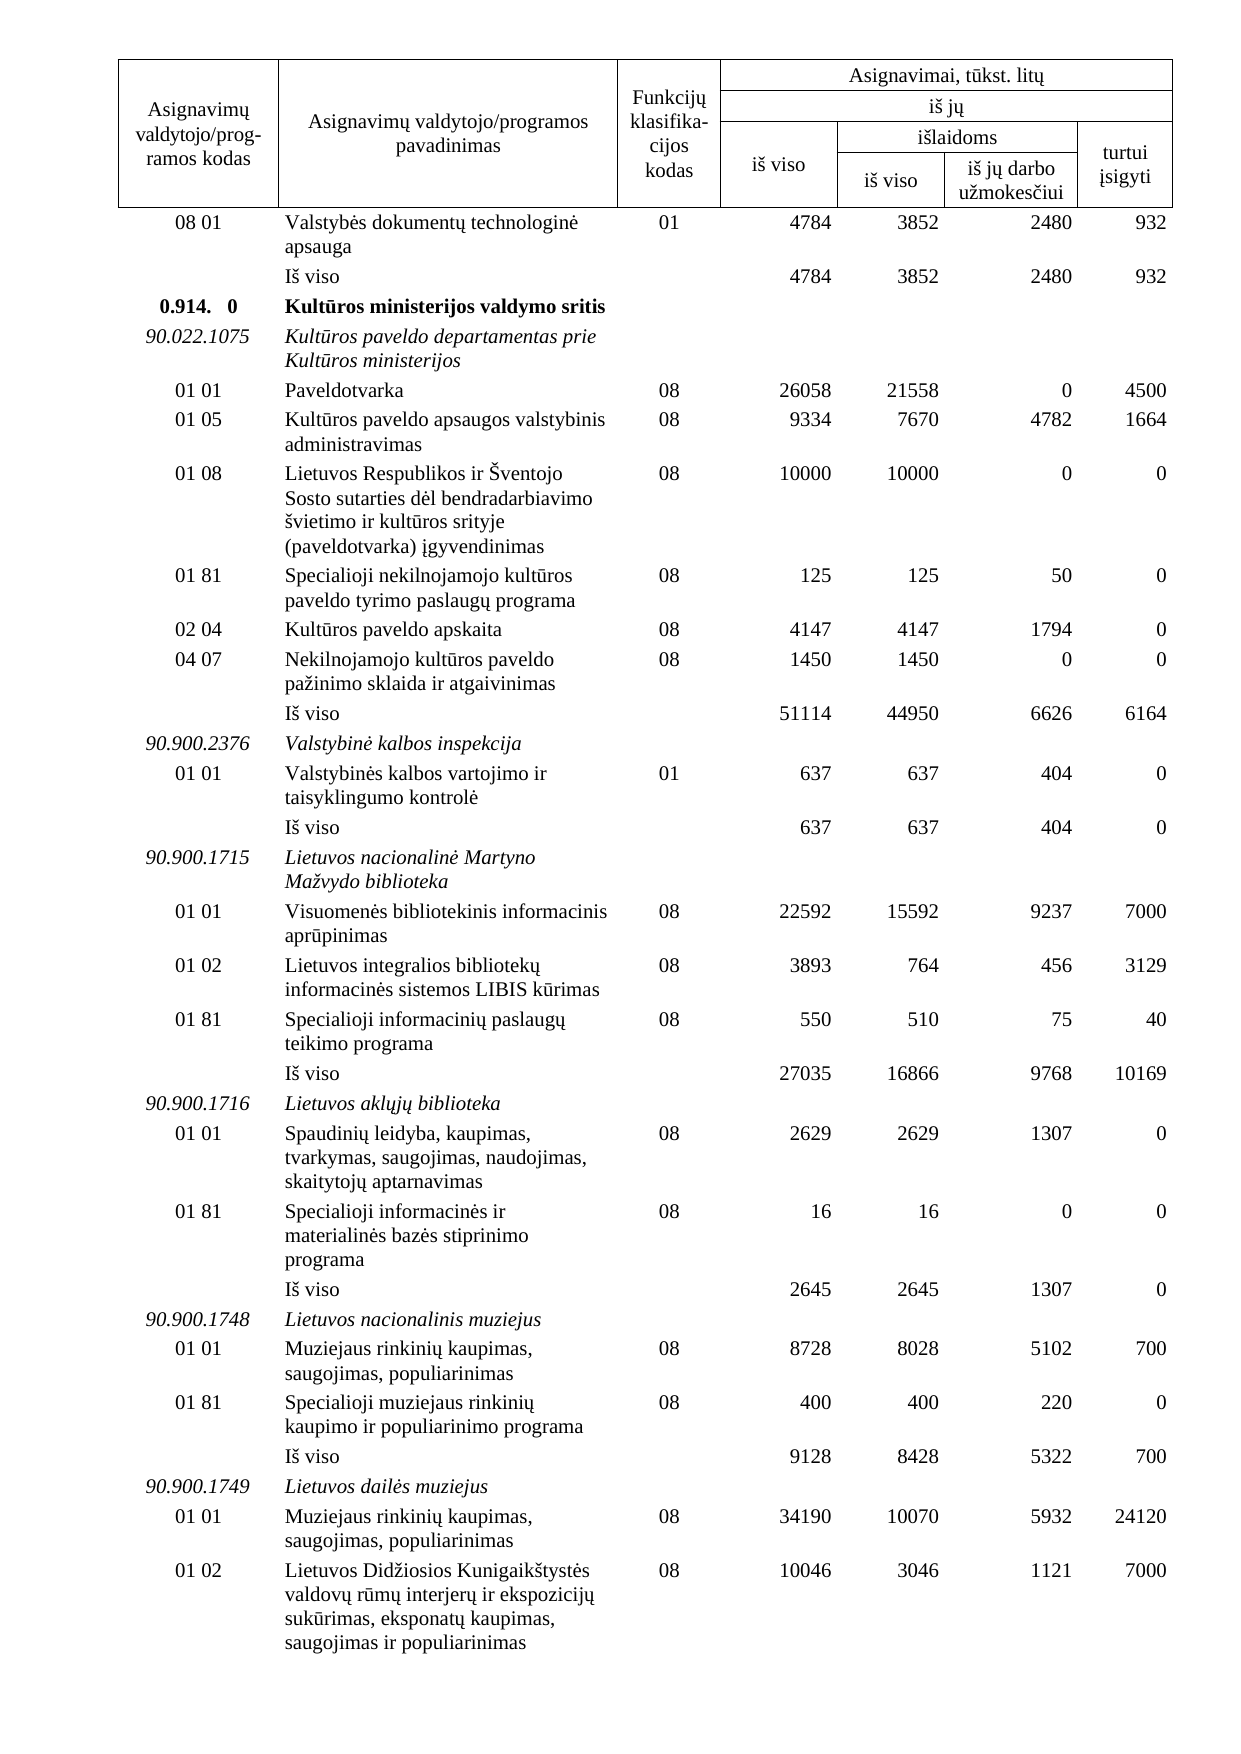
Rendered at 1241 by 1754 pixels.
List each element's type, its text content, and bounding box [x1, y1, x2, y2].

table_cell 16 [720, 1196, 837, 1274]
table_cell [618, 1304, 720, 1333]
table_cell [837, 1471, 944, 1501]
table_cell 220 [945, 1388, 1078, 1441]
table_cell [945, 1088, 1078, 1118]
table_cell 90.900.1715 [118, 842, 278, 896]
table_cell [837, 1304, 944, 1333]
table_cell [618, 1058, 720, 1088]
table_header Asignavimų valdytojo/prog-ramos kodas [119, 60, 278, 207]
table_cell [945, 842, 1078, 896]
table_cell 90.022.1075 [118, 321, 278, 374]
table_cell 01 02 [118, 1555, 278, 1657]
table_cell [618, 1471, 720, 1501]
table_cell [618, 1274, 720, 1303]
table_cell 16866 [837, 1058, 944, 1088]
table_cell 932 [1078, 208, 1172, 261]
table_cell [618, 261, 720, 291]
table_cell 08 [618, 1388, 720, 1441]
table_cell [945, 1471, 1078, 1501]
table_cell 22592 [720, 896, 837, 950]
table_cell 2629 [837, 1118, 944, 1196]
table_cell 700 [1078, 1334, 1172, 1387]
table_cell Lietuvos nacionalinė Martyno Mažvydo biblioteka [279, 842, 618, 896]
table_cell 1664 [1078, 405, 1172, 458]
table_cell 04 07 [118, 644, 278, 698]
table_cell turtui įsigyti [1078, 122, 1172, 207]
table_cell 125 [837, 561, 944, 614]
table_cell 08 [618, 615, 720, 644]
table_cell 637 [720, 812, 837, 842]
table_cell 08 [618, 405, 720, 458]
table_cell 700 [1078, 1441, 1172, 1471]
table_cell 01 [618, 758, 720, 812]
table_cell 3046 [837, 1555, 944, 1657]
table_cell [118, 1274, 278, 1303]
table_cell 01 01 [118, 896, 278, 950]
table_cell 08 [618, 561, 720, 614]
table_cell 400 [837, 1388, 944, 1441]
table_cell 9334 [720, 405, 837, 458]
table_cell 0 [945, 459, 1078, 561]
table_cell [837, 291, 944, 321]
table_cell 08 [618, 950, 720, 1004]
table_cell [945, 728, 1078, 758]
table_cell 2645 [720, 1274, 837, 1303]
table_cell 2480 [945, 208, 1078, 261]
table_cell iš viso [838, 153, 944, 207]
table_cell 44950 [837, 698, 944, 728]
table_cell 2629 [720, 1118, 837, 1196]
table_cell 08 [618, 1196, 720, 1274]
table_cell Lietuvos dailės muziejus [279, 1471, 618, 1501]
table_cell [837, 728, 944, 758]
table_cell [118, 1441, 278, 1471]
table_cell 01 05 [118, 405, 278, 458]
table_cell 24120 [1078, 1501, 1172, 1555]
table_cell Specialioji informacinių paslaugų teikimo programa [279, 1004, 618, 1058]
table_cell [1078, 321, 1172, 374]
table_cell [618, 291, 720, 321]
table_cell 27035 [720, 1058, 837, 1088]
table_cell 4147 [837, 615, 944, 644]
table_cell [720, 842, 837, 896]
table_cell Visuomenės bibliotekinis informacinis aprūpinimas [279, 896, 618, 950]
table_cell 08 [618, 1555, 720, 1657]
table_cell Valstybinė kalbos inspekcija [279, 728, 618, 758]
table_cell 01 01 [118, 1118, 278, 1196]
table_cell Lietuvos integralios bibliotekų informacinės sistemos LIBIS kūrimas [279, 950, 618, 1004]
table_cell 404 [945, 758, 1078, 812]
table_cell 10000 [837, 459, 944, 561]
table_cell [618, 698, 720, 728]
table_cell [720, 291, 837, 321]
table_cell 08 [618, 1004, 720, 1058]
table_cell 1450 [720, 644, 837, 698]
table_header Asignavimų valdytojo/programos pavadinimas [279, 60, 617, 207]
table_cell 637 [837, 758, 944, 812]
table_cell [1078, 1471, 1172, 1501]
table_cell 01 81 [118, 561, 278, 614]
table_cell 01 [618, 208, 720, 261]
table_cell Iš viso [279, 1058, 618, 1088]
table_cell 3129 [1078, 950, 1172, 1004]
table_cell 0 [1078, 1274, 1172, 1303]
table_cell 90.900.1748 [118, 1304, 278, 1333]
table_cell 404 [945, 812, 1078, 842]
table_cell Muziejaus rinkinių kaupimas, saugojimas, populiarinimas [279, 1501, 618, 1555]
table_cell [837, 321, 944, 374]
table_cell 08 [618, 644, 720, 698]
table_cell 08 01 [118, 208, 278, 261]
table_cell 15592 [837, 896, 944, 950]
table_cell 01 81 [118, 1388, 278, 1441]
table_cell 0 [1078, 1196, 1172, 1274]
table_cell [118, 1058, 278, 1088]
table_cell 01 81 [118, 1004, 278, 1058]
table_cell 1794 [945, 615, 1078, 644]
table_cell Valstybės dokumentų technologinė apsauga [279, 208, 618, 261]
table_cell 550 [720, 1004, 837, 1058]
table_cell [118, 261, 278, 291]
table_cell 6164 [1078, 698, 1172, 728]
table_cell 8728 [720, 1334, 837, 1387]
table_cell 90.900.2376 [118, 728, 278, 758]
table_cell Nekilnojamojo kultūros paveldo pažinimo sklaida ir atgaivinimas [279, 644, 618, 698]
table_cell 4147 [720, 615, 837, 644]
table_cell 3893 [720, 950, 837, 1004]
table_cell Lietuvos Didžiosios Kunigaikštystės valdovų rūmų interjerų ir ekspozicijų sukūrimas, eksponatų kaupimas, saugojimas ir populiarinimas [279, 1555, 618, 1657]
table_cell 9768 [945, 1058, 1078, 1088]
table_cell [945, 321, 1078, 374]
table_cell Kultūros ministerijos valdymo sritis [279, 291, 618, 321]
table_cell 8428 [837, 1441, 944, 1471]
table_cell Kultūros paveldo departamentas prie Kultūros ministerijos [279, 321, 618, 374]
table_cell 16 [837, 1196, 944, 1274]
table_cell 01 01 [118, 1501, 278, 1555]
table_cell 5932 [945, 1501, 1078, 1555]
table_cell [618, 1088, 720, 1118]
table_cell [720, 1088, 837, 1118]
table_cell 01 02 [118, 950, 278, 1004]
table_cell 01 01 [118, 1334, 278, 1387]
table_cell 5322 [945, 1441, 1078, 1471]
table_cell 08 [618, 1334, 720, 1387]
table_cell 4784 [720, 261, 837, 291]
table_cell [618, 842, 720, 896]
table_cell 0 [1078, 758, 1172, 812]
table_cell 932 [1078, 261, 1172, 291]
table_cell [837, 1088, 944, 1118]
table_cell [720, 1471, 837, 1501]
table_cell Kultūros paveldo apskaita [279, 615, 618, 644]
table_cell 8028 [837, 1334, 944, 1387]
table_cell Spaudinių leidyba, kaupimas, tvarkymas, saugojimas, naudojimas, skaitytojų aptarnavimas [279, 1118, 618, 1196]
table_cell 90.900.1749 [118, 1471, 278, 1501]
table_cell 01 08 [118, 459, 278, 561]
table_cell išlaidoms [838, 122, 1077, 152]
table_cell 50 [945, 561, 1078, 614]
table_cell [618, 321, 720, 374]
table_cell 1121 [945, 1555, 1078, 1657]
table_cell 3852 [837, 261, 944, 291]
table_cell [118, 698, 278, 728]
table_cell Lietuvos aklųjų biblioteka [279, 1088, 618, 1118]
table_cell 90.900.1716 [118, 1088, 278, 1118]
table_cell Muziejaus rinkinių kaupimas, saugojimas, populiarinimas [279, 1334, 618, 1387]
table_cell Iš viso [279, 1274, 618, 1303]
table_cell 08 [618, 375, 720, 404]
table_cell 01 01 [118, 375, 278, 404]
table_cell 0 [945, 644, 1078, 698]
table_cell 510 [837, 1004, 944, 1058]
table_cell [720, 321, 837, 374]
table_cell 1450 [837, 644, 944, 698]
table_cell 0 [1078, 1388, 1172, 1441]
table_cell [118, 812, 278, 842]
table_cell 9128 [720, 1441, 837, 1471]
table_cell [618, 728, 720, 758]
table_cell 51114 [720, 698, 837, 728]
table_cell 400 [720, 1388, 837, 1441]
table_cell 2645 [837, 1274, 944, 1303]
table_cell 0.914. 0 [118, 291, 278, 321]
table_cell 40 [1078, 1004, 1172, 1058]
table_cell 10070 [837, 1501, 944, 1555]
table_cell 0 [1078, 459, 1172, 561]
table_cell 764 [837, 950, 944, 1004]
table_cell [945, 1304, 1078, 1333]
table_cell 5102 [945, 1334, 1078, 1387]
table_cell [1078, 842, 1172, 896]
table_cell 9237 [945, 896, 1078, 950]
table_cell 26058 [720, 375, 837, 404]
table_cell Lietuvos nacionalinis muziejus [279, 1304, 618, 1333]
table_cell 0 [1078, 1118, 1172, 1196]
table_cell 456 [945, 950, 1078, 1004]
table_cell [1078, 728, 1172, 758]
table_cell Valstybinės kalbos vartojimo ir taisyklingumo kontrolė [279, 758, 618, 812]
table_cell Specialioji muziejaus rinkinių kaupimo ir populiarinimo programa [279, 1388, 618, 1441]
table_cell 21558 [837, 375, 944, 404]
table_cell 02 04 [118, 615, 278, 644]
table_cell iš jų [721, 91, 1172, 121]
table_cell [1078, 1088, 1172, 1118]
table_cell 08 [618, 459, 720, 561]
table_header Asignavimai, tūkst. litų [721, 60, 1172, 90]
table_cell 125 [720, 561, 837, 614]
table_cell 10169 [1078, 1058, 1172, 1088]
table_cell [720, 728, 837, 758]
table_cell [1078, 291, 1172, 321]
table_cell [618, 812, 720, 842]
table_cell Iš viso [279, 812, 618, 842]
table_cell [945, 291, 1078, 321]
table_cell 637 [837, 812, 944, 842]
table_cell Paveldotvarka [279, 375, 618, 404]
table_cell 08 [618, 1501, 720, 1555]
table_cell 0 [1078, 561, 1172, 614]
table_cell 7000 [1078, 896, 1172, 950]
table_cell Kultūros paveldo apsaugos valstybinis administravimas [279, 405, 618, 458]
table_cell 0 [1078, 812, 1172, 842]
table_cell 7000 [1078, 1555, 1172, 1657]
table_cell iš viso [721, 122, 837, 207]
table_cell 2480 [945, 261, 1078, 291]
table_cell [1078, 1304, 1172, 1333]
table_cell 01 01 [118, 758, 278, 812]
table_cell 1307 [945, 1274, 1078, 1303]
table_cell 0 [1078, 644, 1172, 698]
table_cell Iš viso [279, 1441, 618, 1471]
table_cell 34190 [720, 1501, 837, 1555]
table_cell Iš viso [279, 261, 618, 291]
table_cell 08 [618, 1118, 720, 1196]
table_cell 637 [720, 758, 837, 812]
table_cell iš jų darbo užmokesčiui [945, 153, 1077, 207]
table_cell 01 81 [118, 1196, 278, 1274]
table_cell 10000 [720, 459, 837, 561]
table_cell 7670 [837, 405, 944, 458]
table_cell 4782 [945, 405, 1078, 458]
table_cell [837, 842, 944, 896]
table_cell 6626 [945, 698, 1078, 728]
table_cell Specialioji nekilnojamojo kultūros paveldo tyrimo paslaugų programa [279, 561, 618, 614]
table_cell 0 [1078, 615, 1172, 644]
table_cell 75 [945, 1004, 1078, 1058]
table_cell [618, 1441, 720, 1471]
table_cell 0 [945, 375, 1078, 404]
table_cell 10046 [720, 1555, 837, 1657]
table_cell 4500 [1078, 375, 1172, 404]
table_header Funkcijų klasifika-cijos kodas [618, 60, 720, 207]
table_cell 4784 [720, 208, 837, 261]
table_cell [720, 1304, 837, 1333]
table_cell 08 [618, 896, 720, 950]
table_cell 3852 [837, 208, 944, 261]
table_cell 1307 [945, 1118, 1078, 1196]
table_cell Iš viso [279, 698, 618, 728]
table_cell Specialioji informacinės ir materialinės bazės stiprinimo programa [279, 1196, 618, 1274]
table_cell Lietuvos Respublikos ir Šventojo Sosto sutarties dėl bendradarbiavimo švietimo ir kultūros srityje (paveldotvarka) įgyvendinimas [279, 459, 618, 561]
table_cell 0 [945, 1196, 1078, 1274]
